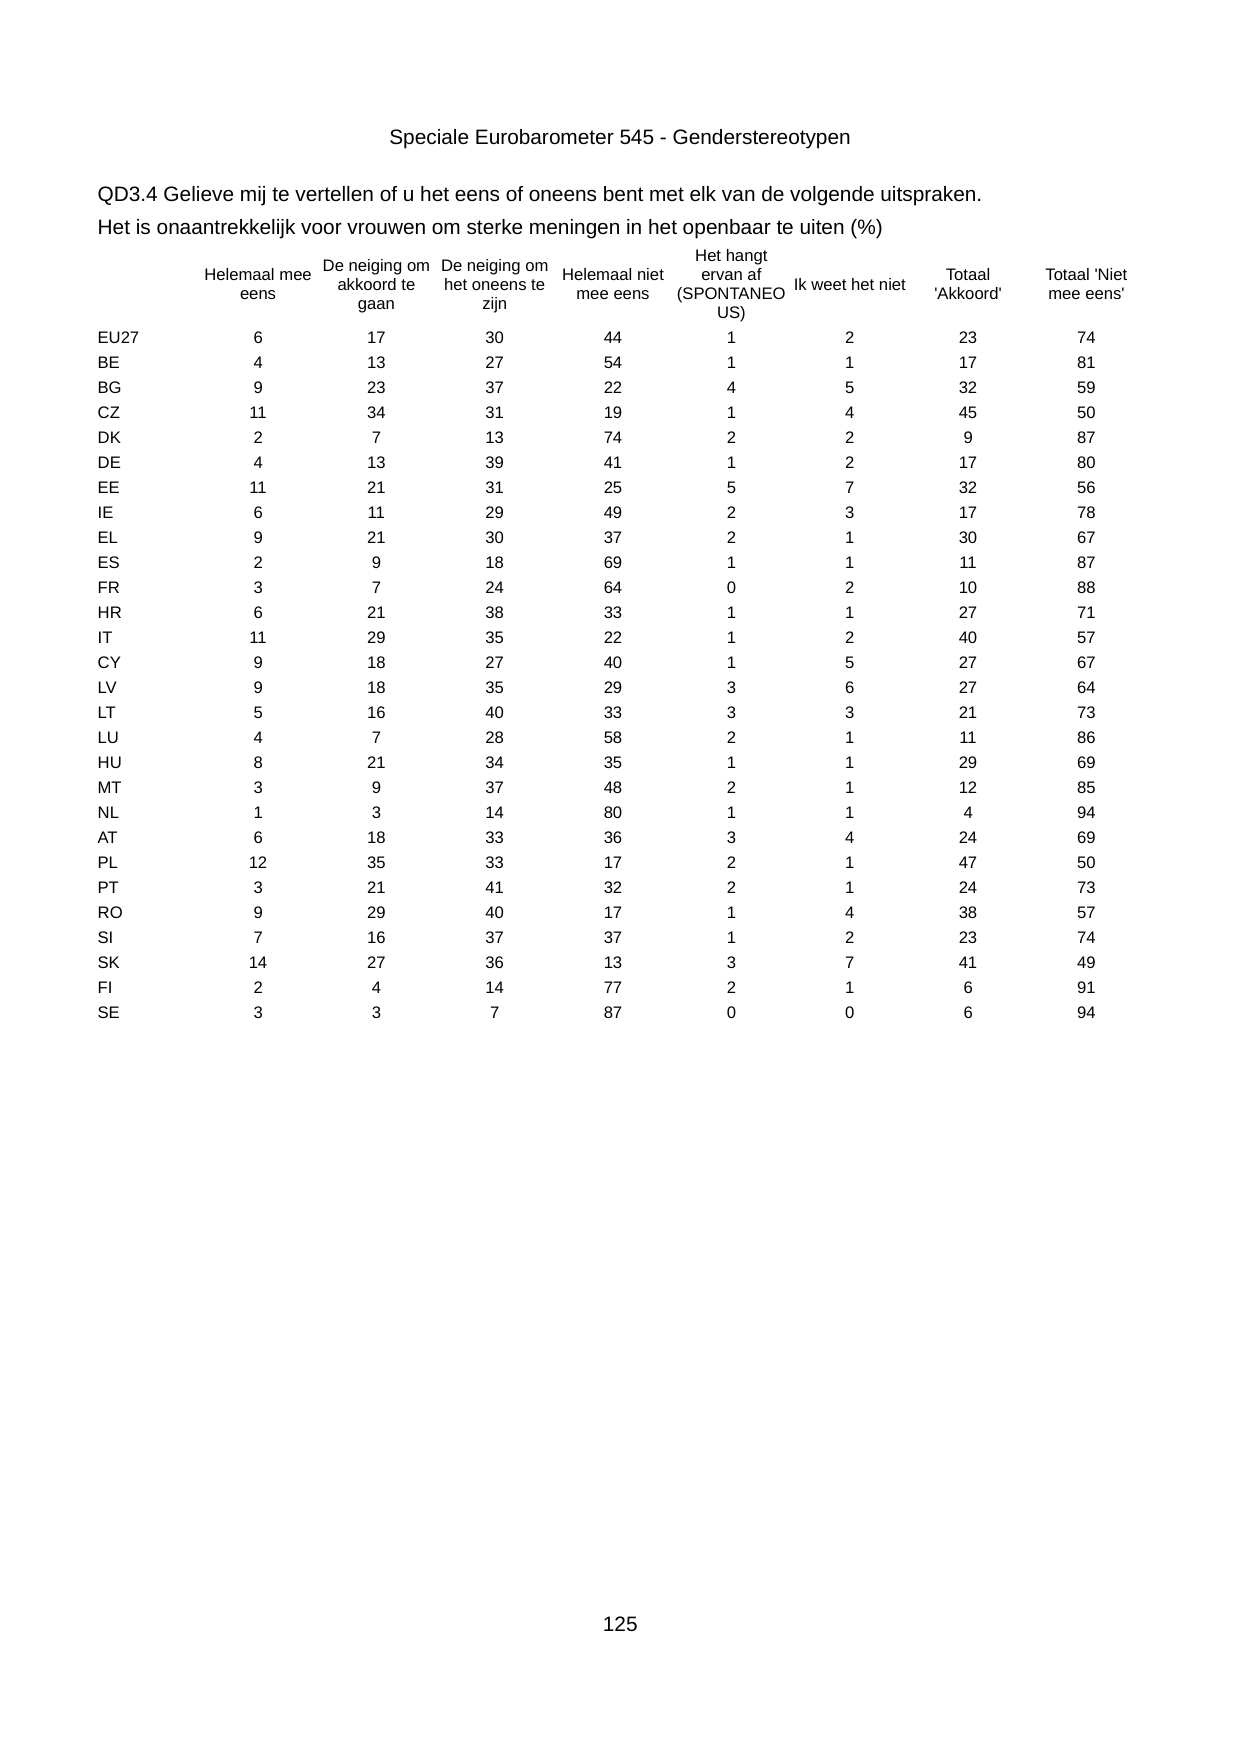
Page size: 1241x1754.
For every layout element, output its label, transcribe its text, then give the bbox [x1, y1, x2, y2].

table_cell 58 [554, 725, 672, 750]
table_cell 1 [672, 400, 790, 425]
table_cell 3 [672, 825, 790, 850]
table_cell 6 [909, 1000, 1027, 1025]
table_cell 17 [317, 325, 435, 350]
table_cell EU27 [95, 325, 199, 350]
table_cell 37 [554, 525, 672, 550]
table_cell 17 [554, 900, 672, 925]
table_cell AT [95, 825, 199, 850]
table_cell 37 [435, 925, 554, 950]
table_cell 67 [1027, 525, 1145, 550]
table_cell 32 [554, 875, 672, 900]
table_cell 33 [554, 600, 672, 625]
table_cell 80 [554, 800, 672, 825]
table_cell 38 [435, 600, 554, 625]
table_cell 69 [1027, 825, 1145, 850]
table_cell 74 [1027, 325, 1145, 350]
table_cell 40 [435, 900, 554, 925]
table_cell 21 [317, 750, 435, 775]
table_cell 30 [435, 525, 554, 550]
table_cell Helemaal niet mee eens [554, 243, 672, 325]
table_cell 10 [909, 575, 1027, 600]
table_cell 69 [554, 550, 672, 575]
table_cell 40 [435, 700, 554, 725]
table_cell 21 [317, 600, 435, 625]
table_cell 74 [554, 425, 672, 450]
table_cell 38 [909, 900, 1027, 925]
table_cell 37 [554, 925, 672, 950]
table_cell 2 [790, 625, 909, 650]
table_cell 33 [554, 700, 672, 725]
table_cell 9 [199, 650, 317, 675]
table_cell 57 [1027, 900, 1145, 925]
table_cell LT [95, 700, 199, 725]
table_cell 29 [317, 900, 435, 925]
table_cell 13 [435, 425, 554, 450]
table_cell IE [95, 500, 199, 525]
table_cell 2 [672, 525, 790, 550]
table_cell 34 [435, 750, 554, 775]
table_cell 2 [199, 975, 317, 1000]
table_cell 71 [1027, 600, 1145, 625]
table_cell 81 [1027, 350, 1145, 375]
table_cell 11 [909, 550, 1027, 575]
table_cell 1 [790, 525, 909, 550]
table_cell 11 [199, 400, 317, 425]
table_cell 37 [435, 775, 554, 800]
table_cell 7 [790, 950, 909, 975]
table_cell 9 [317, 775, 435, 800]
table_cell Helemaal mee eens [199, 243, 317, 325]
table_cell IT [95, 625, 199, 650]
table_cell 1 [672, 450, 790, 475]
table_cell 3 [790, 500, 909, 525]
table_cell 2 [790, 925, 909, 950]
table_header QD3.4 Gelieve mij te vertellen of u het eens of oneens bent met elk van de volgende uitspraken. [95, 178, 1145, 210]
table_cell 24 [909, 825, 1027, 850]
table_cell 5 [672, 475, 790, 500]
table_cell 1 [672, 650, 790, 675]
table_cell 1 [672, 750, 790, 775]
table_cell 36 [435, 950, 554, 975]
table_cell 21 [909, 700, 1027, 725]
table_cell 27 [909, 600, 1027, 625]
table_cell 18 [317, 675, 435, 700]
table_cell 9 [317, 550, 435, 575]
table_cell 16 [317, 700, 435, 725]
table_cell 40 [554, 650, 672, 675]
table_cell 35 [317, 850, 435, 875]
table_cell 6 [199, 600, 317, 625]
table_cell BG [95, 375, 199, 400]
table_cell 1 [672, 900, 790, 925]
table_cell 87 [1027, 550, 1145, 575]
table_cell 29 [317, 625, 435, 650]
table_cell 0 [672, 575, 790, 600]
table_cell 50 [1027, 850, 1145, 875]
table_cell 73 [1027, 875, 1145, 900]
table_cell EL [95, 525, 199, 550]
table_cell 19 [554, 400, 672, 425]
table_cell 24 [909, 875, 1027, 900]
table_cell LU [95, 725, 199, 750]
table_cell 36 [554, 825, 672, 850]
table_cell 6 [909, 975, 1027, 1000]
table_cell 23 [317, 375, 435, 400]
table_cell 1 [672, 350, 790, 375]
table_cell 4 [790, 900, 909, 925]
table_cell 3 [199, 875, 317, 900]
table_cell 5 [790, 375, 909, 400]
table_cell 7 [317, 425, 435, 450]
table_cell 41 [435, 875, 554, 900]
table_cell Ik weet het niet [790, 243, 909, 325]
table_cell 3 [317, 800, 435, 825]
table_cell LV [95, 675, 199, 700]
table_cell 25 [554, 475, 672, 500]
table_cell 31 [435, 475, 554, 500]
table_cell 28 [435, 725, 554, 750]
table_cell 3 [790, 700, 909, 725]
table_cell 29 [909, 750, 1027, 775]
table_cell 1 [790, 775, 909, 800]
table_cell 1 [199, 800, 317, 825]
table_cell 18 [317, 825, 435, 850]
table_cell 34 [317, 400, 435, 425]
table_cell 49 [554, 500, 672, 525]
table_cell 88 [1027, 575, 1145, 600]
table_cell 6 [199, 825, 317, 850]
table_cell 33 [435, 850, 554, 875]
table_cell 29 [554, 675, 672, 700]
table_cell 14 [435, 800, 554, 825]
table_cell 2 [790, 575, 909, 600]
table_cell 9 [909, 425, 1027, 450]
table_cell 4 [317, 975, 435, 1000]
table_cell SE [95, 1000, 199, 1025]
table_cell 1 [790, 350, 909, 375]
table_cell 9 [199, 525, 317, 550]
table_cell SI [95, 925, 199, 950]
table_cell 45 [909, 400, 1027, 425]
table_cell 1 [790, 750, 909, 775]
table_cell 22 [554, 625, 672, 650]
table_cell DK [95, 425, 199, 450]
table_cell 11 [909, 725, 1027, 750]
table_cell 3 [199, 1000, 317, 1025]
table_cell 2 [199, 550, 317, 575]
table_cell 85 [1027, 775, 1145, 800]
table_cell Het is onaantrekkelijk voor vrouwen om sterke meningen in het openbaar te uiten (%) [95, 210, 1145, 243]
table_cell ES [95, 550, 199, 575]
table_cell 87 [1027, 425, 1145, 450]
table_cell 2 [790, 425, 909, 450]
table_cell 2 [672, 875, 790, 900]
table_cell 27 [909, 650, 1027, 675]
table_cell 21 [317, 875, 435, 900]
table_cell 3 [199, 575, 317, 600]
table_cell 56 [1027, 475, 1145, 500]
table_cell 4 [199, 450, 317, 475]
table_cell 11 [317, 500, 435, 525]
table_cell 4 [790, 400, 909, 425]
table_cell 0 [790, 1000, 909, 1025]
table_cell 1 [672, 600, 790, 625]
table_cell 1 [672, 325, 790, 350]
table_cell 94 [1027, 800, 1145, 825]
table_cell 1 [672, 625, 790, 650]
table_cell CY [95, 650, 199, 675]
table_cell 40 [909, 625, 1027, 650]
table_cell 1 [790, 875, 909, 900]
table_cell NL [95, 800, 199, 825]
table_cell 2 [672, 775, 790, 800]
table_cell 32 [909, 375, 1027, 400]
table_cell 23 [909, 925, 1027, 950]
table_cell CZ [95, 400, 199, 425]
table_cell 35 [435, 675, 554, 700]
table_cell 30 [909, 525, 1027, 550]
table_cell 7 [435, 1000, 554, 1025]
table_cell [95, 243, 199, 325]
table_cell 57 [1027, 625, 1145, 650]
table_cell 1 [790, 600, 909, 625]
table_cell 11 [199, 625, 317, 650]
table_cell 37 [435, 375, 554, 400]
table_cell 7 [790, 475, 909, 500]
table_cell 12 [909, 775, 1027, 800]
table_cell 1 [672, 925, 790, 950]
table_cell 35 [435, 625, 554, 650]
table_cell 49 [1027, 950, 1145, 975]
table_cell 2 [672, 500, 790, 525]
table_cell Totaal 'Akkoord' [909, 243, 1027, 325]
table_cell 13 [554, 950, 672, 975]
table_cell 2 [672, 975, 790, 1000]
table_cell 6 [790, 675, 909, 700]
table_cell EE [95, 475, 199, 500]
table_cell 18 [317, 650, 435, 675]
table_cell 17 [909, 350, 1027, 375]
table_cell 27 [435, 350, 554, 375]
table_cell 77 [554, 975, 672, 1000]
table_cell 41 [909, 950, 1027, 975]
table_cell FR [95, 575, 199, 600]
table_cell 5 [790, 650, 909, 675]
table_cell 8 [199, 750, 317, 775]
table_cell 74 [1027, 925, 1145, 950]
table_cell 13 [317, 450, 435, 475]
table_cell 32 [909, 475, 1027, 500]
table_cell PL [95, 850, 199, 875]
table_cell 27 [909, 675, 1027, 700]
table_cell 4 [909, 800, 1027, 825]
table_cell Het hangt ervan af (SPONTANEOUS) [672, 243, 790, 325]
table_cell 33 [435, 825, 554, 850]
table_cell 3 [672, 950, 790, 975]
table_cell 7 [317, 575, 435, 600]
table_cell 54 [554, 350, 672, 375]
table_cell 78 [1027, 500, 1145, 525]
table_cell 9 [199, 900, 317, 925]
table_cell 87 [554, 1000, 672, 1025]
table_cell 30 [435, 325, 554, 350]
table_cell 21 [317, 525, 435, 550]
table_cell 3 [199, 775, 317, 800]
table_cell 91 [1027, 975, 1145, 1000]
table_cell 59 [1027, 375, 1145, 400]
table_cell 73 [1027, 700, 1145, 725]
table_cell 4 [790, 825, 909, 850]
table_cell 3 [672, 700, 790, 725]
table_cell De neiging om akkoord te gaan [317, 243, 435, 325]
table_cell HR [95, 600, 199, 625]
table_cell SK [95, 950, 199, 975]
table_cell 50 [1027, 400, 1145, 425]
table_cell De neiging om het oneens te zijn [435, 243, 554, 325]
table_cell 69 [1027, 750, 1145, 775]
table_cell 47 [909, 850, 1027, 875]
table_cell 7 [317, 725, 435, 750]
table_cell Totaal 'Niet mee eens' [1027, 243, 1145, 325]
table_cell 39 [435, 450, 554, 475]
table_cell 64 [1027, 675, 1145, 700]
table_cell 2 [199, 425, 317, 450]
table_cell 9 [199, 375, 317, 400]
table_cell 67 [1027, 650, 1145, 675]
table_cell 27 [317, 950, 435, 975]
table_cell 17 [554, 850, 672, 875]
table_cell FI [95, 975, 199, 1000]
table_cell 2 [672, 425, 790, 450]
table_cell 24 [435, 575, 554, 600]
table_cell 1 [790, 725, 909, 750]
table_cell 3 [317, 1000, 435, 1025]
table_cell 1 [790, 550, 909, 575]
table_cell 23 [909, 325, 1027, 350]
table_cell 1 [790, 975, 909, 1000]
table_cell 11 [199, 475, 317, 500]
table_cell 29 [435, 500, 554, 525]
table_cell 17 [909, 450, 1027, 475]
table_cell RO [95, 900, 199, 925]
table_cell DE [95, 450, 199, 475]
table_cell 1 [790, 850, 909, 875]
table_cell 22 [554, 375, 672, 400]
table_cell MT [95, 775, 199, 800]
table_cell 35 [554, 750, 672, 775]
table_cell 2 [672, 850, 790, 875]
table_cell 21 [317, 475, 435, 500]
table_cell 1 [672, 800, 790, 825]
table_cell 27 [435, 650, 554, 675]
table_cell 4 [672, 375, 790, 400]
table_cell 5 [199, 700, 317, 725]
table_cell 0 [672, 1000, 790, 1025]
table_cell 86 [1027, 725, 1145, 750]
table_cell 80 [1027, 450, 1145, 475]
table_cell 2 [790, 325, 909, 350]
table_cell 44 [554, 325, 672, 350]
table_cell 4 [199, 725, 317, 750]
table_cell 2 [672, 725, 790, 750]
table_cell 6 [199, 500, 317, 525]
table_cell 18 [435, 550, 554, 575]
table_cell 4 [199, 350, 317, 375]
table_cell 3 [672, 675, 790, 700]
table_cell 2 [790, 450, 909, 475]
table_cell 12 [199, 850, 317, 875]
table_cell PT [95, 875, 199, 900]
table_cell 1 [790, 800, 909, 825]
table_cell 17 [909, 500, 1027, 525]
table_cell 14 [435, 975, 554, 1000]
table_cell 14 [199, 950, 317, 975]
table_cell 1 [672, 550, 790, 575]
table_cell 7 [199, 925, 317, 950]
table_cell 6 [199, 325, 317, 350]
table_cell HU [95, 750, 199, 775]
table_cell 13 [317, 350, 435, 375]
table_cell BE [95, 350, 199, 375]
table_cell 94 [1027, 1000, 1145, 1025]
table_cell 41 [554, 450, 672, 475]
table_cell 9 [199, 675, 317, 700]
table_cell 31 [435, 400, 554, 425]
table_cell 16 [317, 925, 435, 950]
table_cell 48 [554, 775, 672, 800]
table_cell 64 [554, 575, 672, 600]
